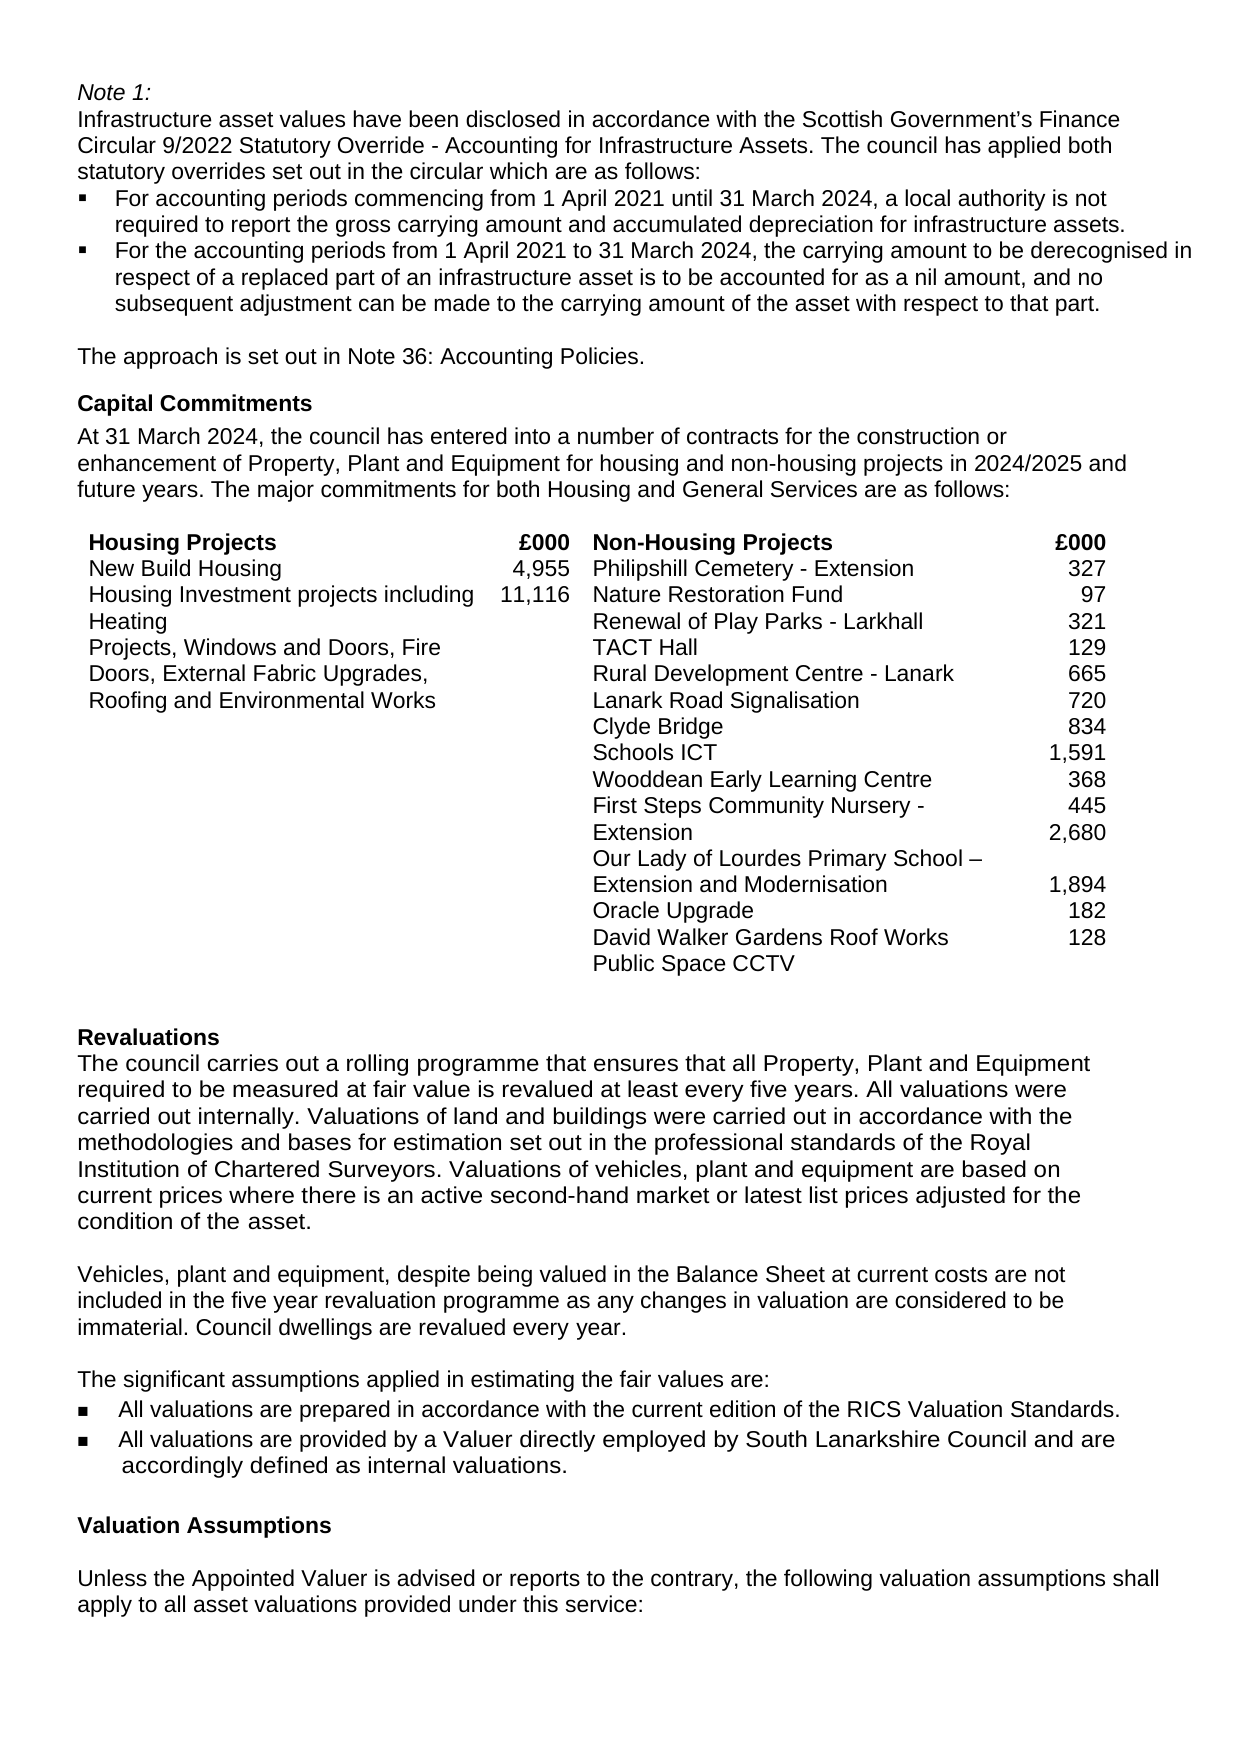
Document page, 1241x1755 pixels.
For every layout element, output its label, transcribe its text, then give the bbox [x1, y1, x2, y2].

subtitle Note 1: Infrastructure asset values have been disclosed in accordance with the Scottish Government’s Finance Circular 9/2022 Statutory Override - Accounting for Infrastructure Assets. The council has applied both statutory overrides set out in the circular which are as follows: [77, 79, 1197, 184]
subtitle Capital Commitments [77, 390, 1197, 416]
table_cell 4,955 11,116 [489, 555, 581, 977]
table_cell Philipshill Cemetery - Extension Nature Restoration Fund Renewal of Play Parks - Larkhall TACT Hall Rural Development Centre - Lanark Lanark Road Signalisation Clyde Bridge Schools ICT Wooddean Early Learning Centre First Steps Community Nursery - Extension Our Lady of Lourdes Primary School – Extension and Modernisation Oracle Upgrade David Walker Gardens Roof Works Public Space CCTV [581, 555, 1037, 977]
table_header Housing Projects [77, 529, 488, 555]
text Unless the Appointed Valuer is advised or reports to the contrary, the following valuation assumptions shall apply to all asset valuations provided under this service: [77, 1538, 1197, 1618]
list For the accounting periods from 1 April 2021 to 31 March 2024, the carrying amount to be derecognised in respect of a replaced part of an infrastructure asset is to be accounted for as a nil amount, and no subsequent adjustment can be made to the carrying amount of the asset with respect to that part. [77, 237, 1197, 316]
text The council carries out a rolling programme that ensures that all Property, Plant and Equipment required to be measured at fair value is revalued at least every five years. All valuations were carried out internally. Valuations of land and buildings were carried out in accordance with the methodologies and bases for estimation set out in the professional standards of the Royal Institution of Chartered Surveyors. Valuations of vehicles, plant and equipment are based on current prices where there is an active second-hand market or latest list prices adjusted for the condition of the asset. Vehicles, plant and equipment, despite being valued in the Balance Sheet at current costs are not included in the five year revaluation programme as any changes in valuation are considered to be immaterial. Council dwellings are revalued every year. The significant assumptions applied in estimating the fair values are: [77, 1050, 1140, 1393]
text At 31 March 2024, the council has entered into a number of contracts for the construction or enhancement of Property, Plant and Equipment for housing and non-housing projects in 2024/2025 and future years. The major commitments for both Housing and General Services are as follows: [77, 423, 1140, 502]
list For accounting periods commencing from 1 April 2021 until 31 March 2024, a local authority is not required to report the gross carrying amount and accumulated depreciation for infrastructure assets. [77, 184, 1197, 237]
subtitle Revaluations [77, 1024, 1197, 1050]
list All valuations are prepared in accordance with the current edition of the RICS Valuation Standards. [77, 1396, 1197, 1422]
subtitle Valuation Assumptions [77, 1512, 1197, 1538]
table_header Non-Housing Projects [581, 529, 1037, 555]
text The approach is set out in Note 36: Accounting Policies. [77, 343, 1197, 369]
table_cell New Build Housing Housing Investment projects including Heating Projects, Windows and Doors, Fire Doors, External Fabric Upgrades, Roofing and Environmental Works [77, 555, 488, 977]
table_cell 327 97 321 129 665 720 834 1,591 368 445 2,680 1,894 182 128 [1038, 555, 1117, 977]
table_header £000 [1038, 529, 1117, 555]
table_header £000 [489, 529, 581, 555]
list All valuations are provided by a Valuer directly employed by South Lanarkshire Council and are accordingly defined as internal valuations. [77, 1426, 1170, 1478]
